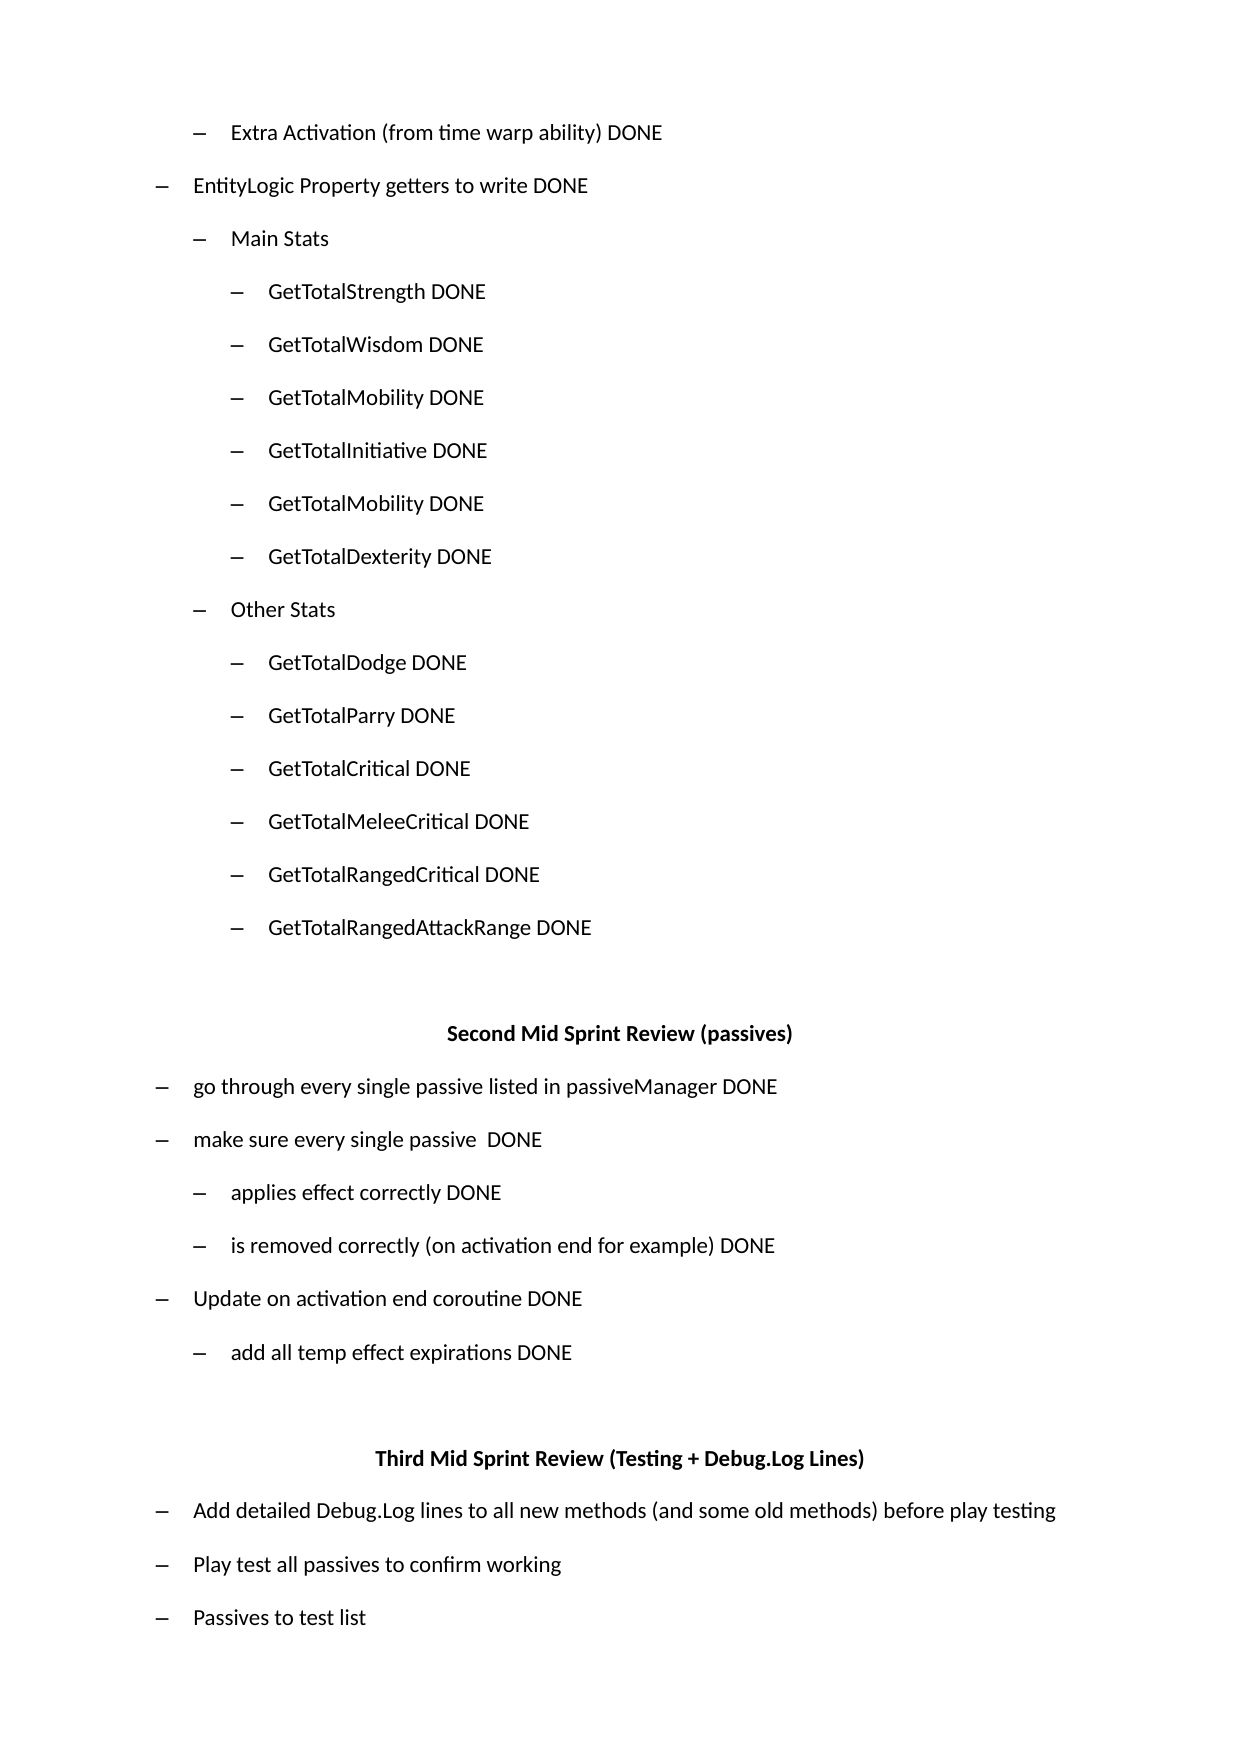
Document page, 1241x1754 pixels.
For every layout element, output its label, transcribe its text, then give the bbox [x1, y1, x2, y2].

text Second Mid Sprint Review (passives) [118, 1019, 1122, 1047]
text Third Mid Sprint Review (Testing + Debug.Log Lines) [118, 1444, 1122, 1472]
list applies effect correctly DONE [193, 1178, 1122, 1207]
list Add detailed Debug.Log lines to all new methods (and some old methods) before play testing [156, 1497, 1122, 1525]
list GetTotalCritical DONE [231, 754, 1122, 782]
list Passives to test list [156, 1603, 1122, 1631]
list add all temp effect expirations DONE [193, 1338, 1122, 1366]
list Update on activation end coroutine DONE [156, 1284, 1122, 1313]
list GetTotalMeleeCritical DONE [231, 807, 1122, 835]
list GetTotalParry DONE [231, 701, 1122, 729]
list GetTotalStrength DONE [231, 277, 1122, 305]
list GetTotalDodge DONE [231, 648, 1122, 676]
list go through every single passive listed in passiveManager DONE [156, 1072, 1122, 1101]
list Other Stats [193, 595, 1122, 623]
list is removed correctly (on activation end for example) DONE [193, 1232, 1122, 1259]
list Main Stats [193, 224, 1122, 252]
list Extra Activation (from time warp ability) DONE [193, 118, 1122, 146]
list GetTotalRangedAttackRange DONE [231, 913, 1122, 941]
list GetTotalMobility DONE [231, 383, 1122, 411]
list GetTotalMobility DONE [231, 489, 1122, 517]
list GetTotalWisdom DONE [231, 330, 1122, 358]
list GetTotalRangedCritical DONE [231, 860, 1122, 888]
list GetTotalInitiative DONE [231, 436, 1122, 464]
list GetTotalDexterity DONE [231, 542, 1122, 570]
list Play test all passives to confirm working [156, 1550, 1122, 1578]
list make sure every single passive DONE [156, 1126, 1122, 1153]
list EntityLogic Property getters to write DONE [156, 171, 1122, 199]
